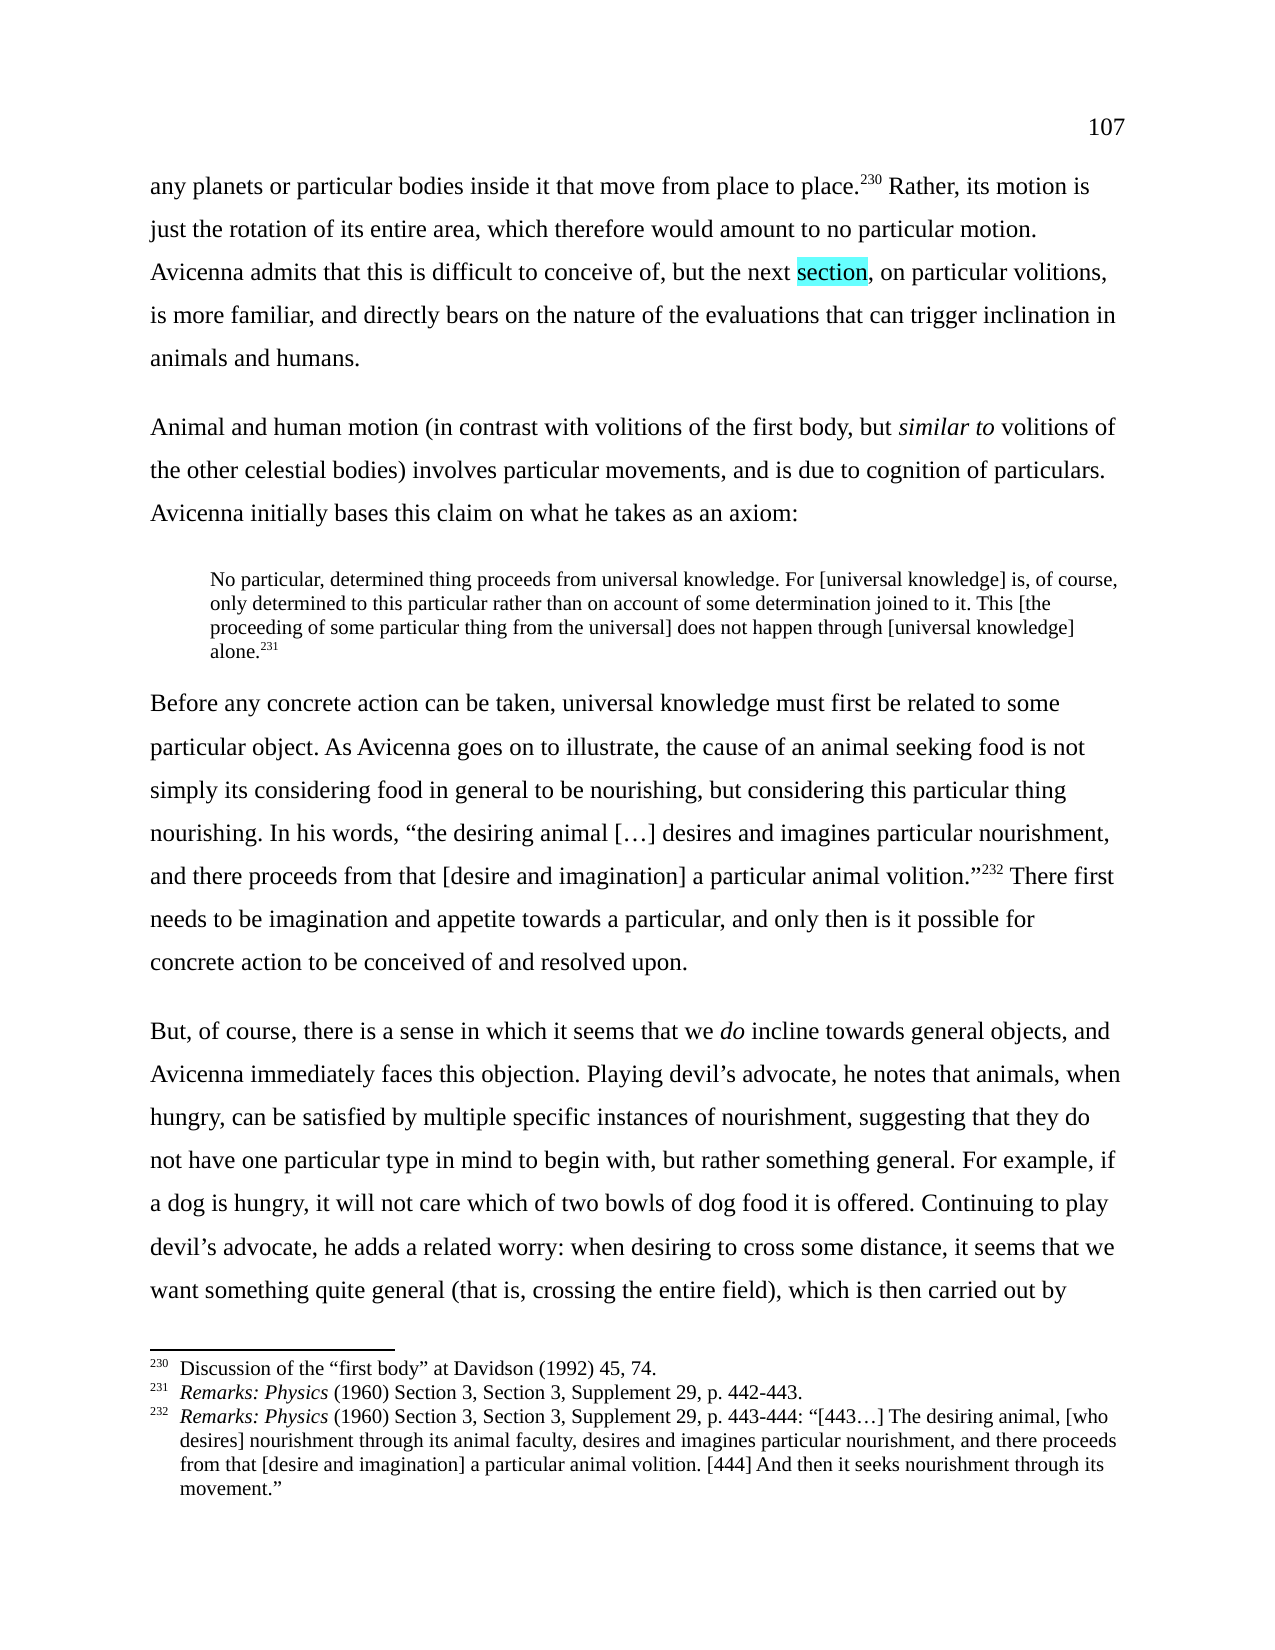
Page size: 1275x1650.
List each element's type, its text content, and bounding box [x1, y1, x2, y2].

text Discussion of the “first body” at Davidson (1992) 45, 74. [150, 1356, 1125, 1380]
text No particular, determined thing proceeds from universal knowledge. For [universal knowledge] is, of course, only determined to this particular rather than on account of some determination joined to it. This [the proceeding of some particular thing from the universal] does not happen through [universal knowledge] alone. [210, 567, 1125, 663]
text Remarks: Physics (1960) Section 3, Section 3, Supplement 29, p. 442-443. [150, 1380, 1125, 1404]
text Remarks: Physics (1960) Section 3, Section 3, Supplement 29, p. 443-444: “[443…] The desiring animal, [who desires] nourishment through its animal faculty, desires and imagines particular nourishment, and there proceeds from that [desire and imagination] a particular animal volition. [444] And then it seeks nourishment through its movement.” [150, 1404, 1125, 1500]
text Animal and human motion (in contrast with volitions of the first body, but similar to volitions of the other celestial bodies) involves particular movements, and is due to cognition of particulars. Avicenna initially bases this claim on what he takes as an axiom: [150, 412, 1125, 527]
text Before any concrete action can be taken, universal knowledge must first be related to some particular object. As Avicenna goes on to illustrate, the cause of an animal seeking food is not simply its considering food in general to be nourishing, but considering this particular thing nourishing. In his words, “the desiring animal […] desires and imagines particular nourishment, and there proceeds from that [desire and imagination] a particular animal volition.” There first needs to be imagination and appetite towards a particular, and only then is it possible for concrete action to be conceived of and resolved upon. [150, 688, 1125, 976]
text But, of course, there is a sense in which it seems that we do incline towards general objects, and Avicenna immediately faces this objection. Playing devil’s advocate, he notes that animals, when hungry, can be satisfied by multiple specific instances of nourishment, suggesting that they do not have one particular type in mind to begin with, but rather something general. For example, if a dog is hungry, it will not care which of two bowls of dog food it is offered. Continuing to play devil’s advocate, he adds a related worry: when desiring to cross some distance, it seems that we want something quite general (that is, crossing the entire field), which is then carried out by [150, 1016, 1125, 1303]
text any planets or particular bodies inside it that move from place to place. Rather, its motion is just the rotation of its entire area, which therefore would amount to no particular motion. Avicenna admits that this is difficult to conceive of, but the next section, on particular volitions, is more familiar, and directly bears on the nature of the evaluations that can trigger inclination in animals and humans. [150, 171, 1125, 372]
